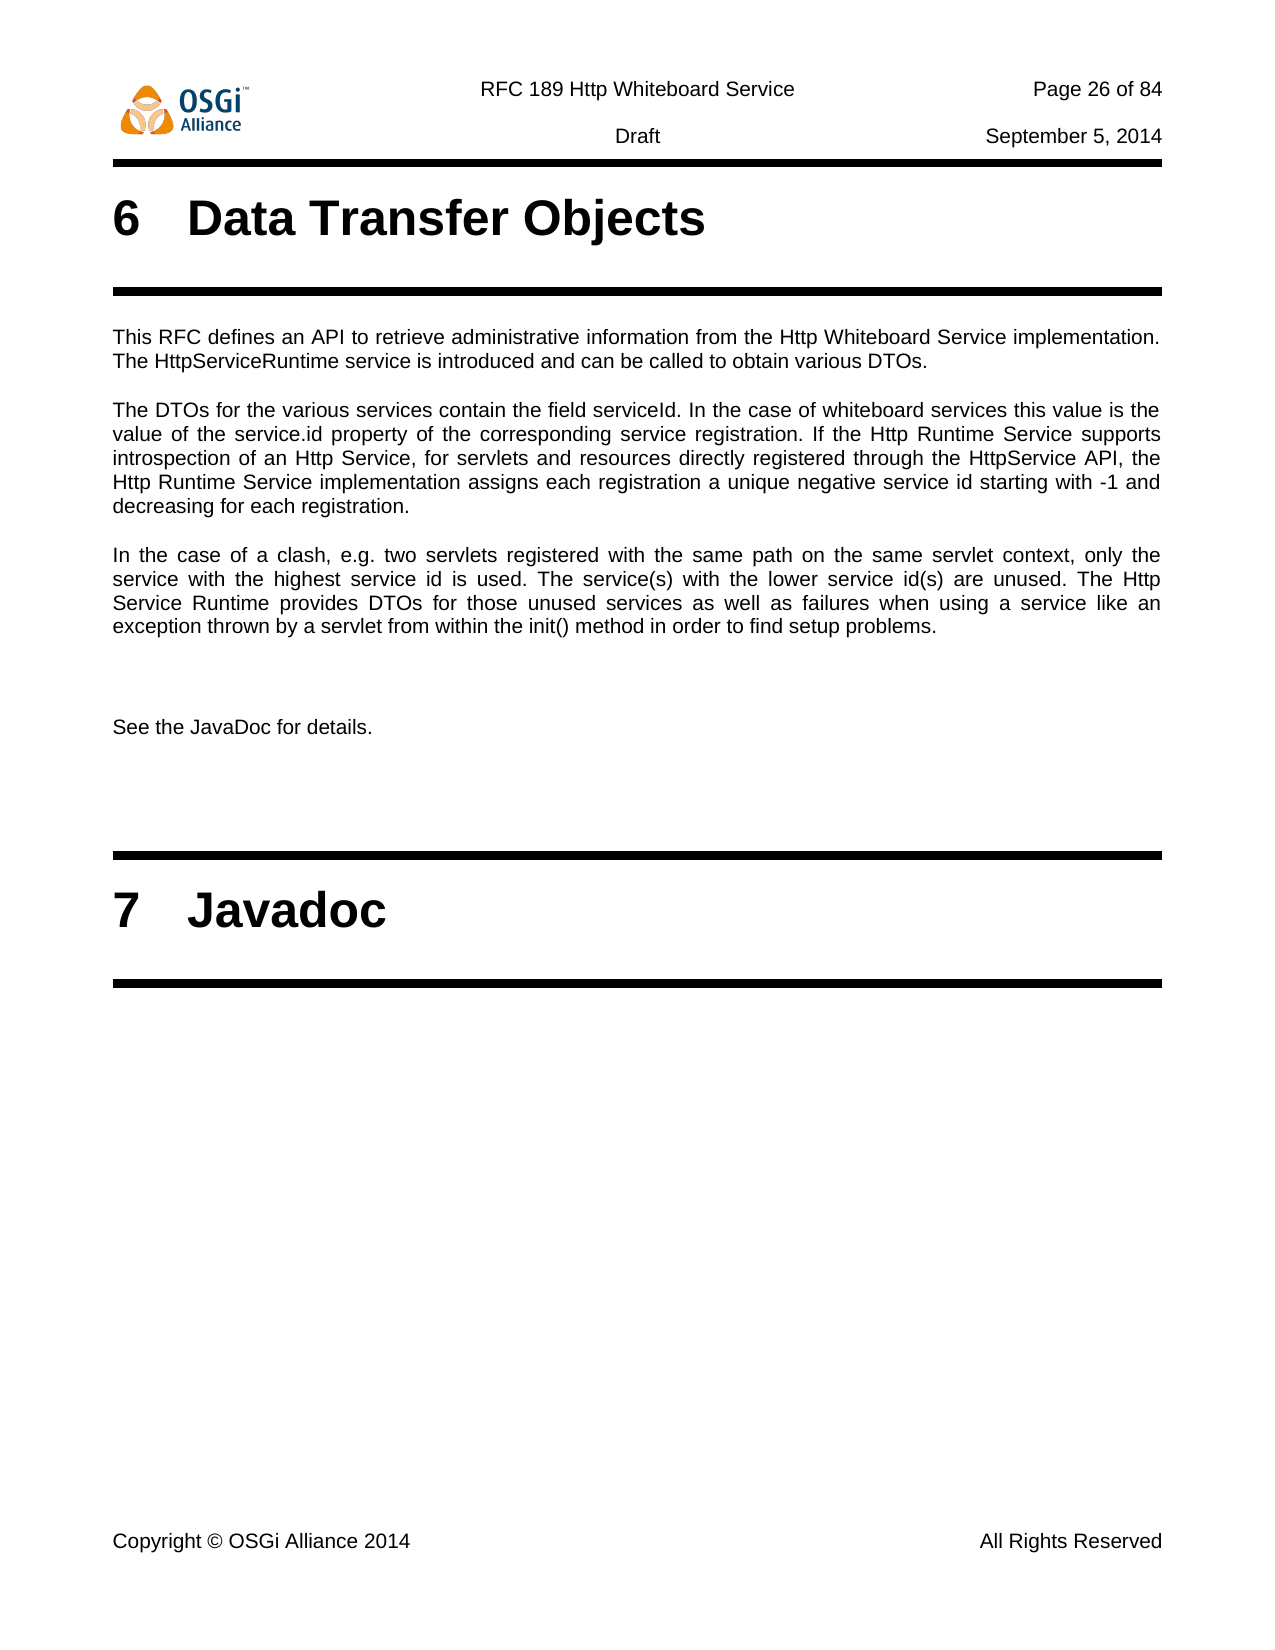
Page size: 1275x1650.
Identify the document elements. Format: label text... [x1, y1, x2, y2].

picture [113, 78, 257, 142]
text The DTOs for the various services contain the field serviceId. In the case of whiteboard services this value is the value of the service.id property of the corresponding service registration. If the Http Runtime Service supports introspection of an Http Service, for servlets and resources directly registered through the HttpService API, the Http Runtime Service implementation assigns each registration a unique negative service id starting with -1 and decreasing for each registration. [112, 398, 1162, 517]
subtitle Data Transfer Objects [112, 160, 1162, 296]
text This RFC defines an API to retrieve administrative information from the Http Whiteboard Service implementation. The HttpServiceRuntime service is introduced and can be called to obtain various DTOs. [112, 325, 1162, 373]
text In the case of a clash, e.g. two servlets registered with the same path on the same servlet context, only the service with the highest service id is used. The service(s) with the lower service id(s) are unused. The Http Service Runtime provides DTOs for those unused services as well as failures when using a service like an exception thrown by a servlet from within the init() method in order to find setup problems. [112, 542, 1162, 638]
text See the JavaDoc for details. [112, 715, 1162, 739]
subtitle Javadoc [112, 852, 1162, 988]
